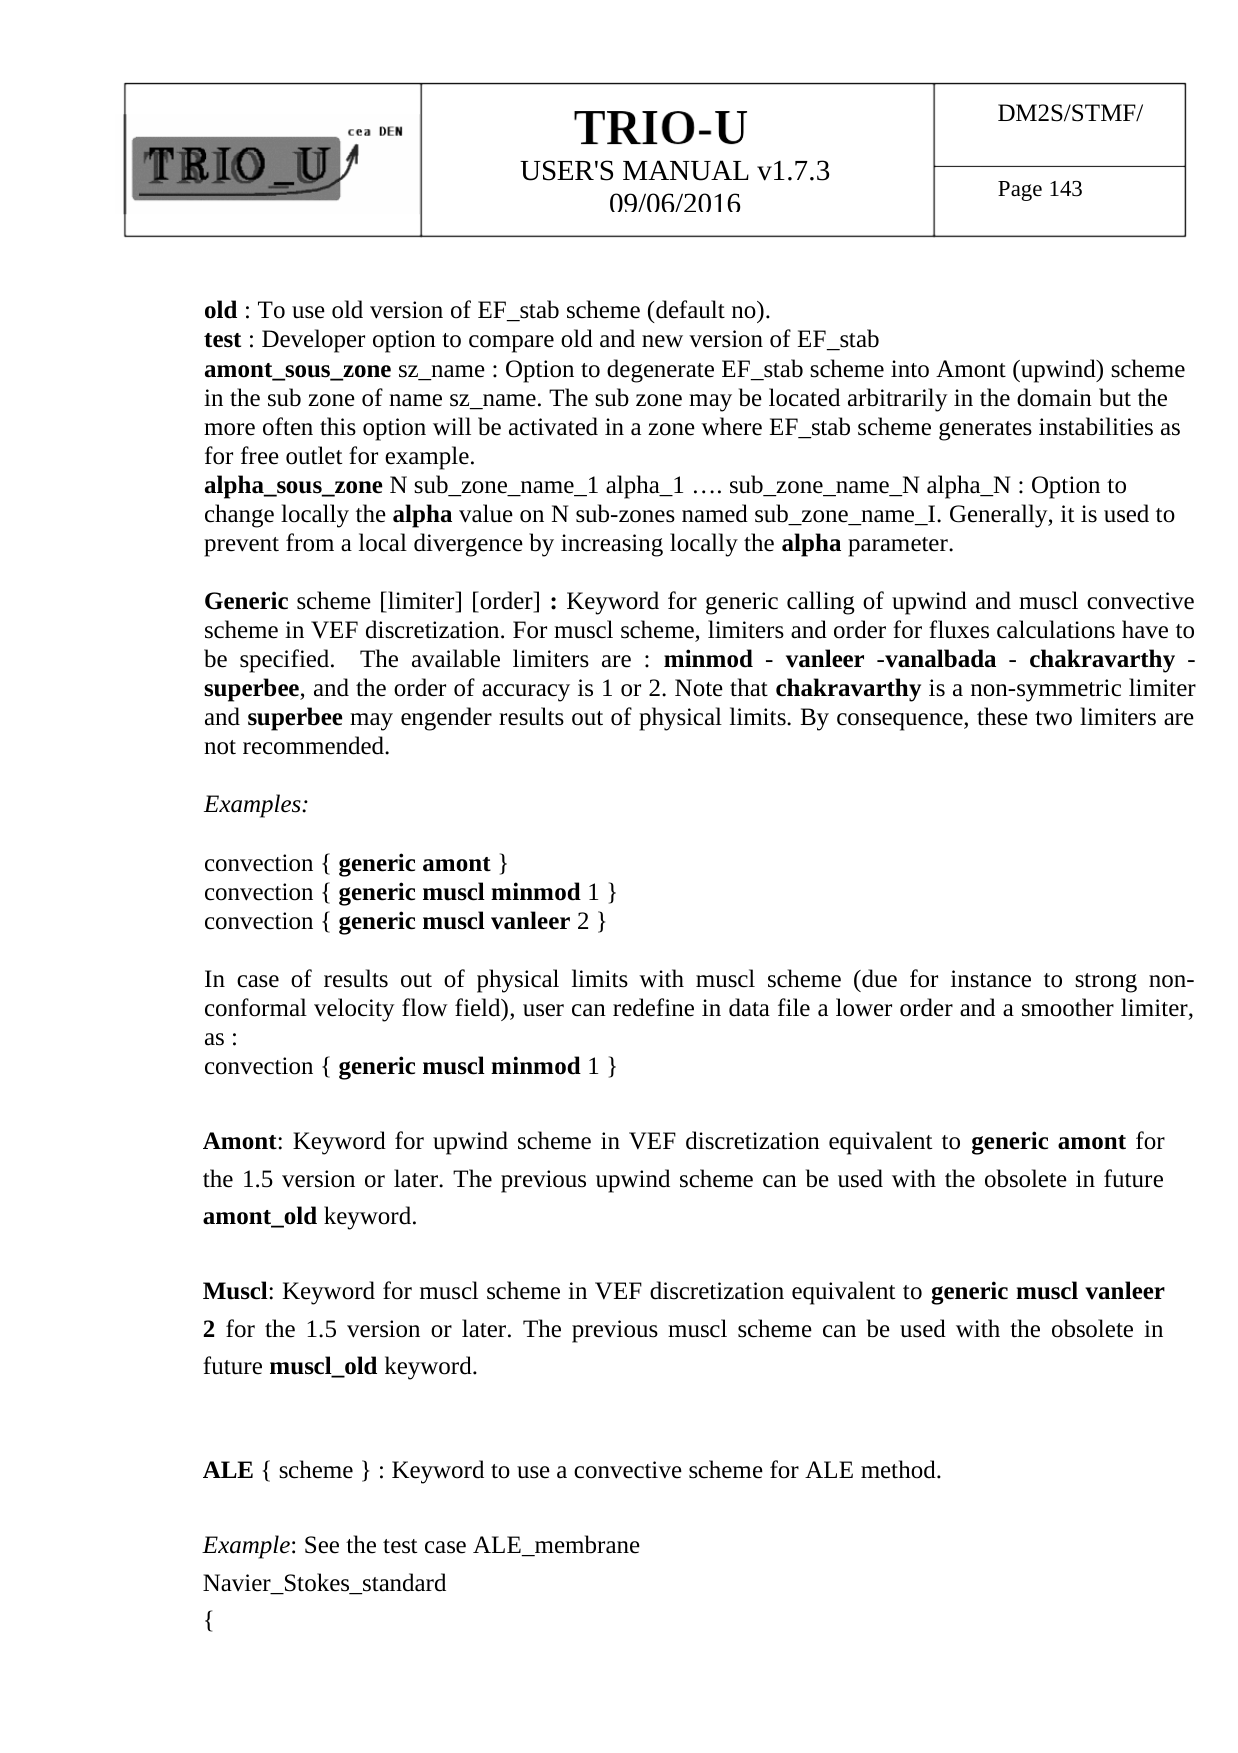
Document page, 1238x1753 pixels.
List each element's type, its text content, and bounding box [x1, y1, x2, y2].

text amont_sous_zone sz_name : Option to degenerate EF_stab scheme into Amont (upwind) scheme in the sub zone of name sz_name. The sub zone may be located arbitrarily in the domain but the more often this option will be activated in a zone where EF_stab scheme generates instabilities as for free outlet for example. [204, 353, 1196, 470]
text convection { generic muscl vanleer 2 } [204, 906, 1196, 935]
text { [203, 1597, 1165, 1634]
text In case of results out of physical limits with muscl scheme (due for instance to strong non-conformal velocity flow field), user can redefine in data file a lower order and a smoother limiter, as : [204, 964, 1196, 1051]
text ALE { scheme } : Keyword to use a convective scheme for ALE method. [203, 1447, 1165, 1484]
text old : To use old version of EF_stab scheme (default no). [204, 295, 1196, 324]
text Example: See the test case ALE_membrane [203, 1522, 1165, 1559]
text test : Developer option to compare old and new version of EF_stab [204, 324, 1196, 353]
text Amont: Keyword for upwind scheme in VEF discretization equivalent to generic amont for the 1.5 version or later. The previous upwind scheme can be used with the obsolete in future amont_old keyword. [203, 1117, 1165, 1230]
text Generic scheme [limiter] [order] : Keyword for generic calling of upwind and muscl convective scheme in VEF discretization. For muscl scheme, limiters and order for fluxes calculations have to be specified. The available limiters are : minmod - vanleer -vanalbada - chakravarthy - superbee, and the order of accuracy is 1 or 2. Note that chakravarthy is a non-symmetric limiter and superbee may engender results out of physical limits. By consequence, these two limiters are not recommended. [204, 586, 1196, 760]
text alpha_sous_zone N sub_zone_name_1 alpha_1 …. sub_zone_name_N alpha_N : Option to change locally the alpha value on N sub-zones named sub_zone_name_I. Generally, it is used to prevent from a local divergence by increasing locally the alpha parameter. [204, 470, 1196, 557]
text Muscl: Keyword for muscl scheme in VEF discretization equivalent to generic muscl vanleer 2 for the 1.5 version or later. The previous muscl scheme can be used with the obsolete in future muscl_old keyword. [203, 1267, 1165, 1380]
text convection { generic muscl minmod 1 } [204, 1051, 1196, 1080]
text Examples: [204, 789, 1196, 818]
text convection { generic amont } [204, 847, 1196, 877]
text convection { generic muscl minmod 1 } [204, 877, 1196, 906]
text Navier_Stokes_standard [203, 1559, 1165, 1597]
